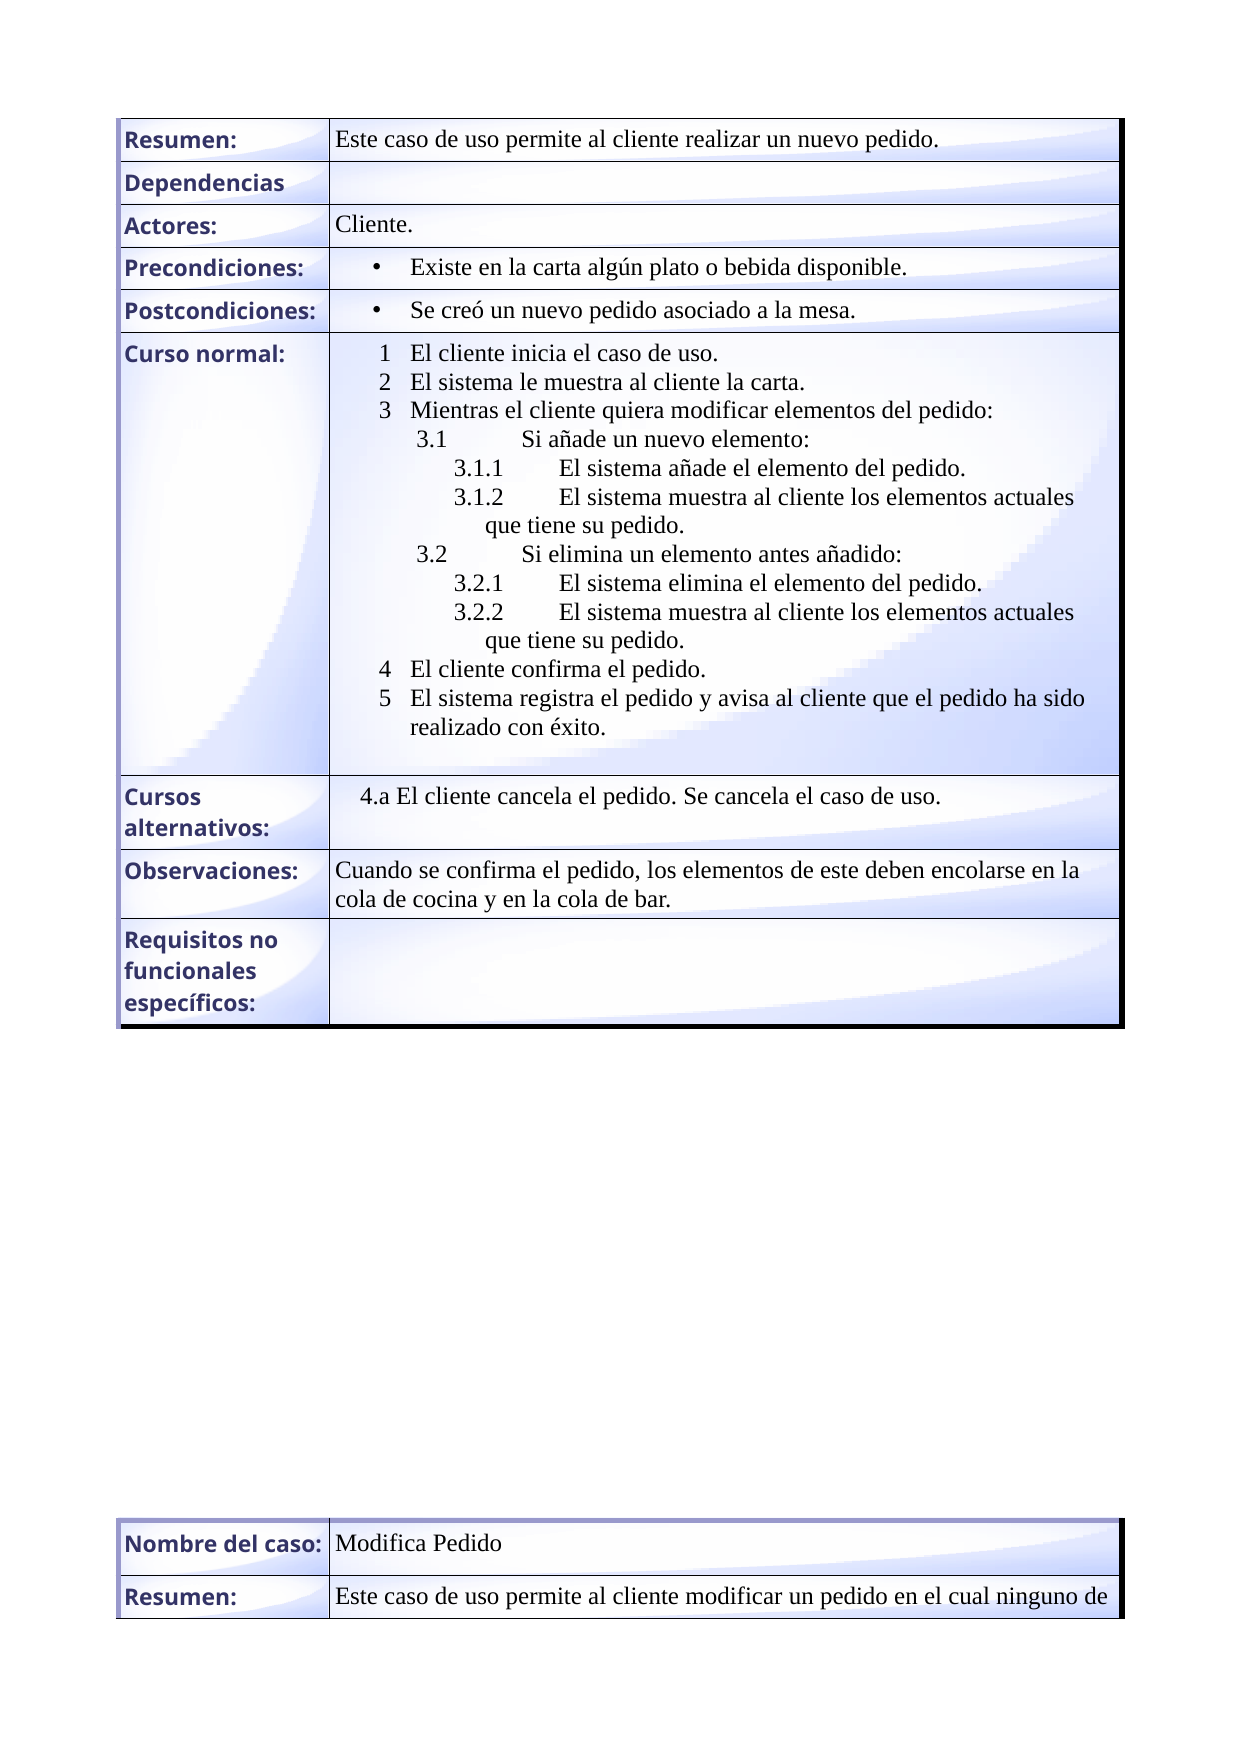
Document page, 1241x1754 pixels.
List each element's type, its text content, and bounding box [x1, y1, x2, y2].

table_cell [330, 919, 1119, 1023]
table_cell Existe en la carta algún plato o bebida disponible. [330, 248, 1119, 289]
table_cell Actores: [121, 205, 329, 247]
table_cell El cliente inicia el caso de uso. El sistema le muestra al cliente la carta. Mientras el cliente quiera modificar elementos del pedido: Si añade un nuevo elemento: El sistema añade el elemento del pedido. El sistema muestra al cliente los elementos actuales que tiene su pedido. Si elimina un elemento antes añadido: El sistema elimina el elemento del pedido. El sistema muestra al cliente los elementos actuales que tiene su pedido. El cliente confirma el pedido. El sistema registra el pedido y avisa al cliente que el pedido ha sido realizado con éxito. [330, 333, 1119, 775]
table_cell Requisitos no funcionales específicos: [121, 919, 329, 1023]
table_cell Este caso de uso permite al cliente realizar un nuevo pedido. [330, 119, 1119, 161]
table_cell Resumen: [121, 119, 329, 161]
table_cell Precondiciones: [121, 248, 329, 289]
table_cell Este caso de uso permite al cliente modificar un pedido en el cual ninguno de [330, 1576, 1119, 1618]
table_header Modifica Pedido [330, 1523, 1119, 1575]
table_cell Postcondiciones: [121, 290, 329, 332]
table_cell Observaciones: [121, 850, 329, 918]
table_cell Dependencias [121, 162, 329, 204]
table_cell Resumen: [121, 1576, 329, 1618]
table_cell Cuando se confirma el pedido, los elementos de este deben encolarse en la cola de cocina y en la cola de bar. [330, 850, 1119, 918]
table_cell Se creó un nuevo pedido asociado a la mesa. [330, 290, 1119, 332]
table_header Nombre del caso: [121, 1523, 329, 1575]
table_cell Cliente. [330, 205, 1119, 247]
table_cell [330, 162, 1119, 204]
table_cell Cursos alternativos: [121, 776, 329, 849]
table_cell 4.a El cliente cancela el pedido. Se cancela el caso de uso. [330, 776, 1119, 849]
table_cell Curso normal: [121, 333, 329, 775]
